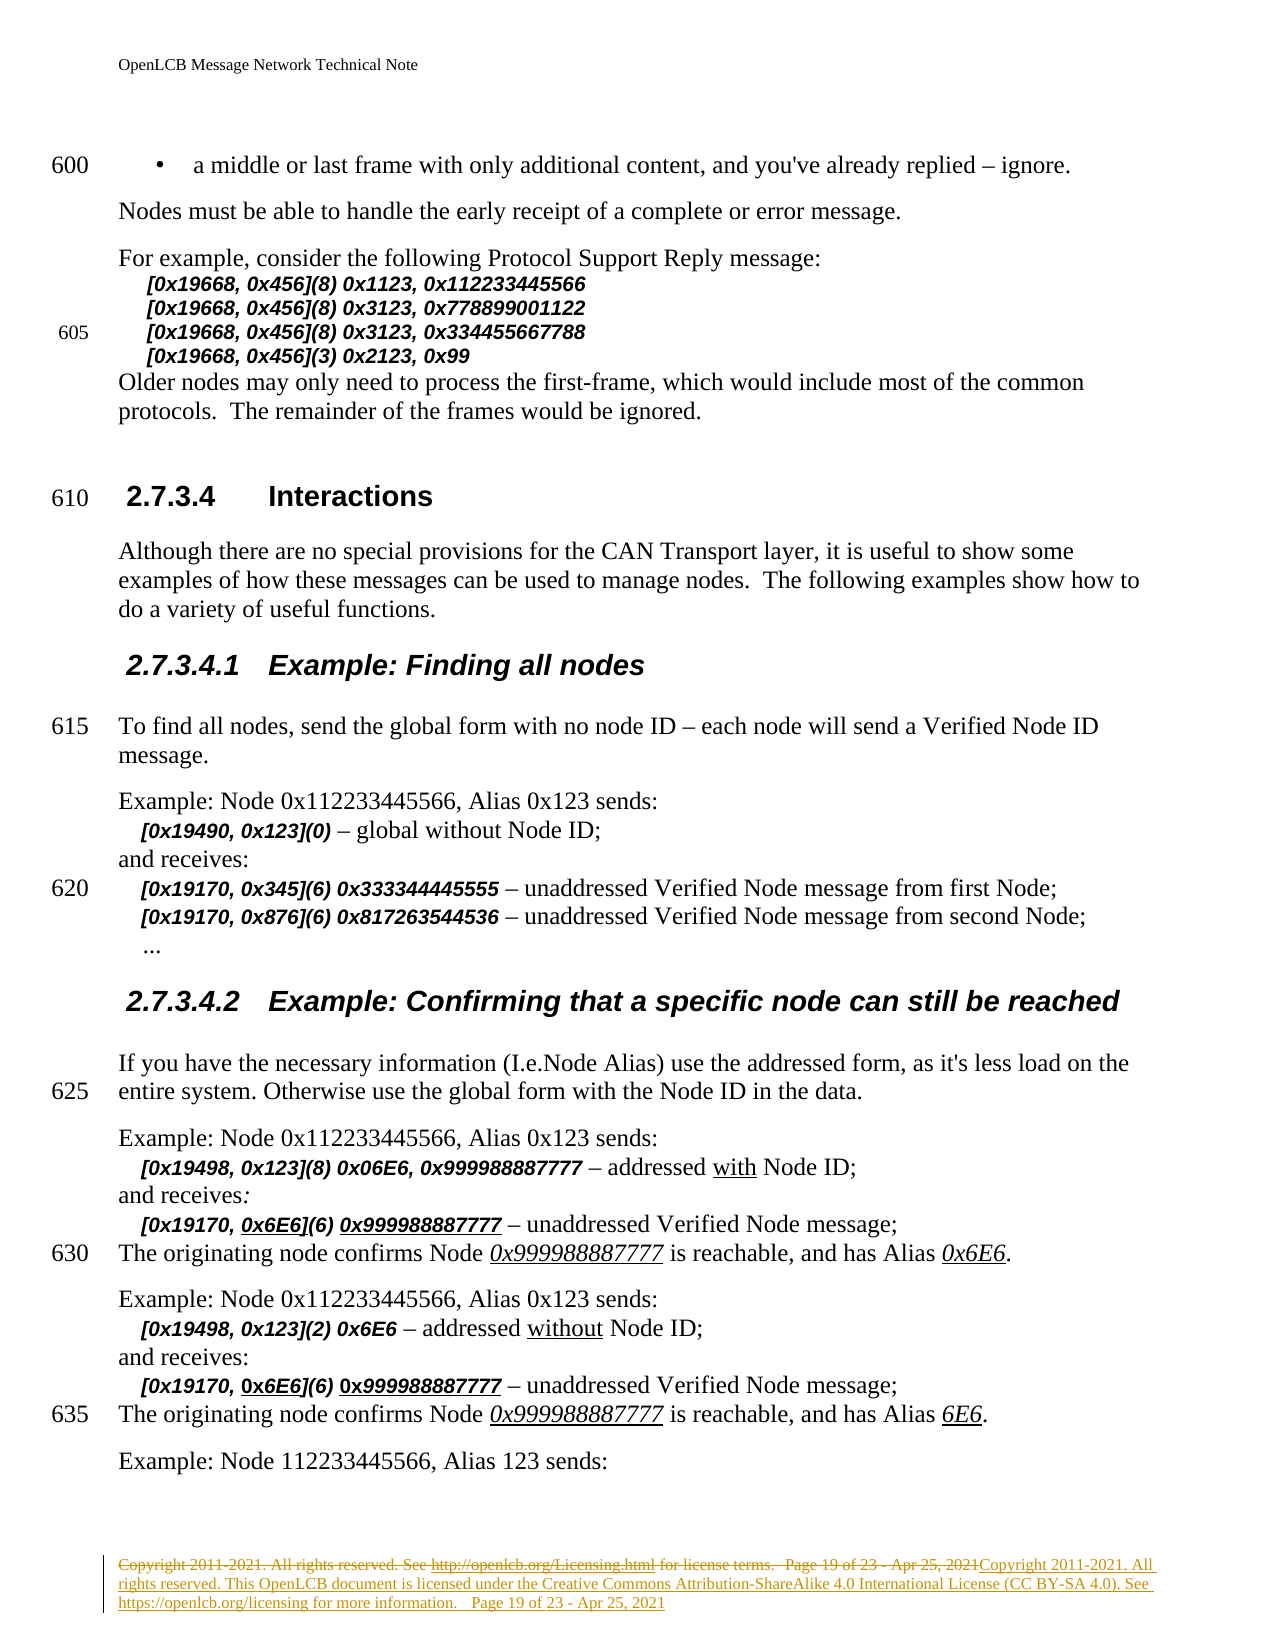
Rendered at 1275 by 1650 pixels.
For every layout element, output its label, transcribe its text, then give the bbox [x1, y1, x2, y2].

text [0x19668, 0x456](3) 0x2123, 0x99 [118, 343, 1157, 367]
subtitle Example: Confirming that a specific node can still be reached [118, 984, 1157, 1017]
text [0x19490, 0x123](0) – global without Node ID; and receives: [0x19170, 0x345](6) 0x333344445555 – unaddressed Verified Node message from first Node; [0x19170, 0x876](6) 0x817263544536 – unaddressed Verified Node message from second Node; ... [118, 815, 1157, 959]
text Example: Node 112233445566, Alias 123 sends: [118, 1446, 1157, 1474]
text If you have the necessary information (I.e.Node Alias) use the addressed form, as it's less load on the entire system. Otherwise use the global form with the Node ID in the data. [118, 1048, 1157, 1105]
text [0x19668, 0x456](8) 0x3123, 0x778899001122 [118, 296, 1157, 319]
text [0x19170, 0x6E6](6) 0x999988887777 – unaddressed Verified Node message; The originating node confirms Node 0x999988887777 is reachable, and has Alias 0x6E6. [118, 1209, 1157, 1267]
text [0x19170, 0x6E6](6) 0x999988887777 – unaddressed Verified Node message; The originating node confirms Node 0x999988887777 is reachable, and has Alias 6E6. [118, 1371, 1157, 1428]
text Nodes must be able to handle the early receipt of a complete or error message. [118, 196, 1157, 225]
text Example: Node 0x112233445566, Alias 0x123 sends: [118, 1284, 1157, 1313]
subtitle Example: Finding all nodes [118, 647, 1157, 681]
text Older nodes may only need to process the first-frame, which would include most of the common protocols. The remainder of the frames would be ignored. [118, 367, 1157, 425]
text [0x19668, 0x456](8) 0x3123, 0x334455667788 [118, 319, 1157, 343]
text To find all nodes, send the global form with no node ID – each node will send a Verified Node ID message. [118, 711, 1157, 769]
list a middle or last frame with only additional content, and you've already replied – ignore. [156, 150, 1157, 179]
text [0x19498, 0x123](8) 0x06E6, 0x999988887777 – addressed with Node ID; and receives: [118, 1152, 1157, 1209]
subtitle Interactions [118, 478, 1157, 512]
text Example: Node 0x112233445566, Alias 0x123 sends: [118, 786, 1157, 815]
text [0x19668, 0x456](8) 0x1123, 0x112233445566 [118, 272, 1157, 296]
text Although there are no special provisions for the CAN Transport layer, it is useful to show some examples of how these messages can be used to manage nodes. The following examples show how to do a variety of useful functions. [118, 536, 1157, 622]
text For example, consider the following Protocol Support Reply message: [118, 243, 1157, 272]
text Example: Node 0x112233445566, Alias 0x123 sends: [118, 1123, 1157, 1152]
text [0x19498, 0x123](2) 0x6E6 – addressed without Node ID; and receives: [118, 1313, 1157, 1371]
